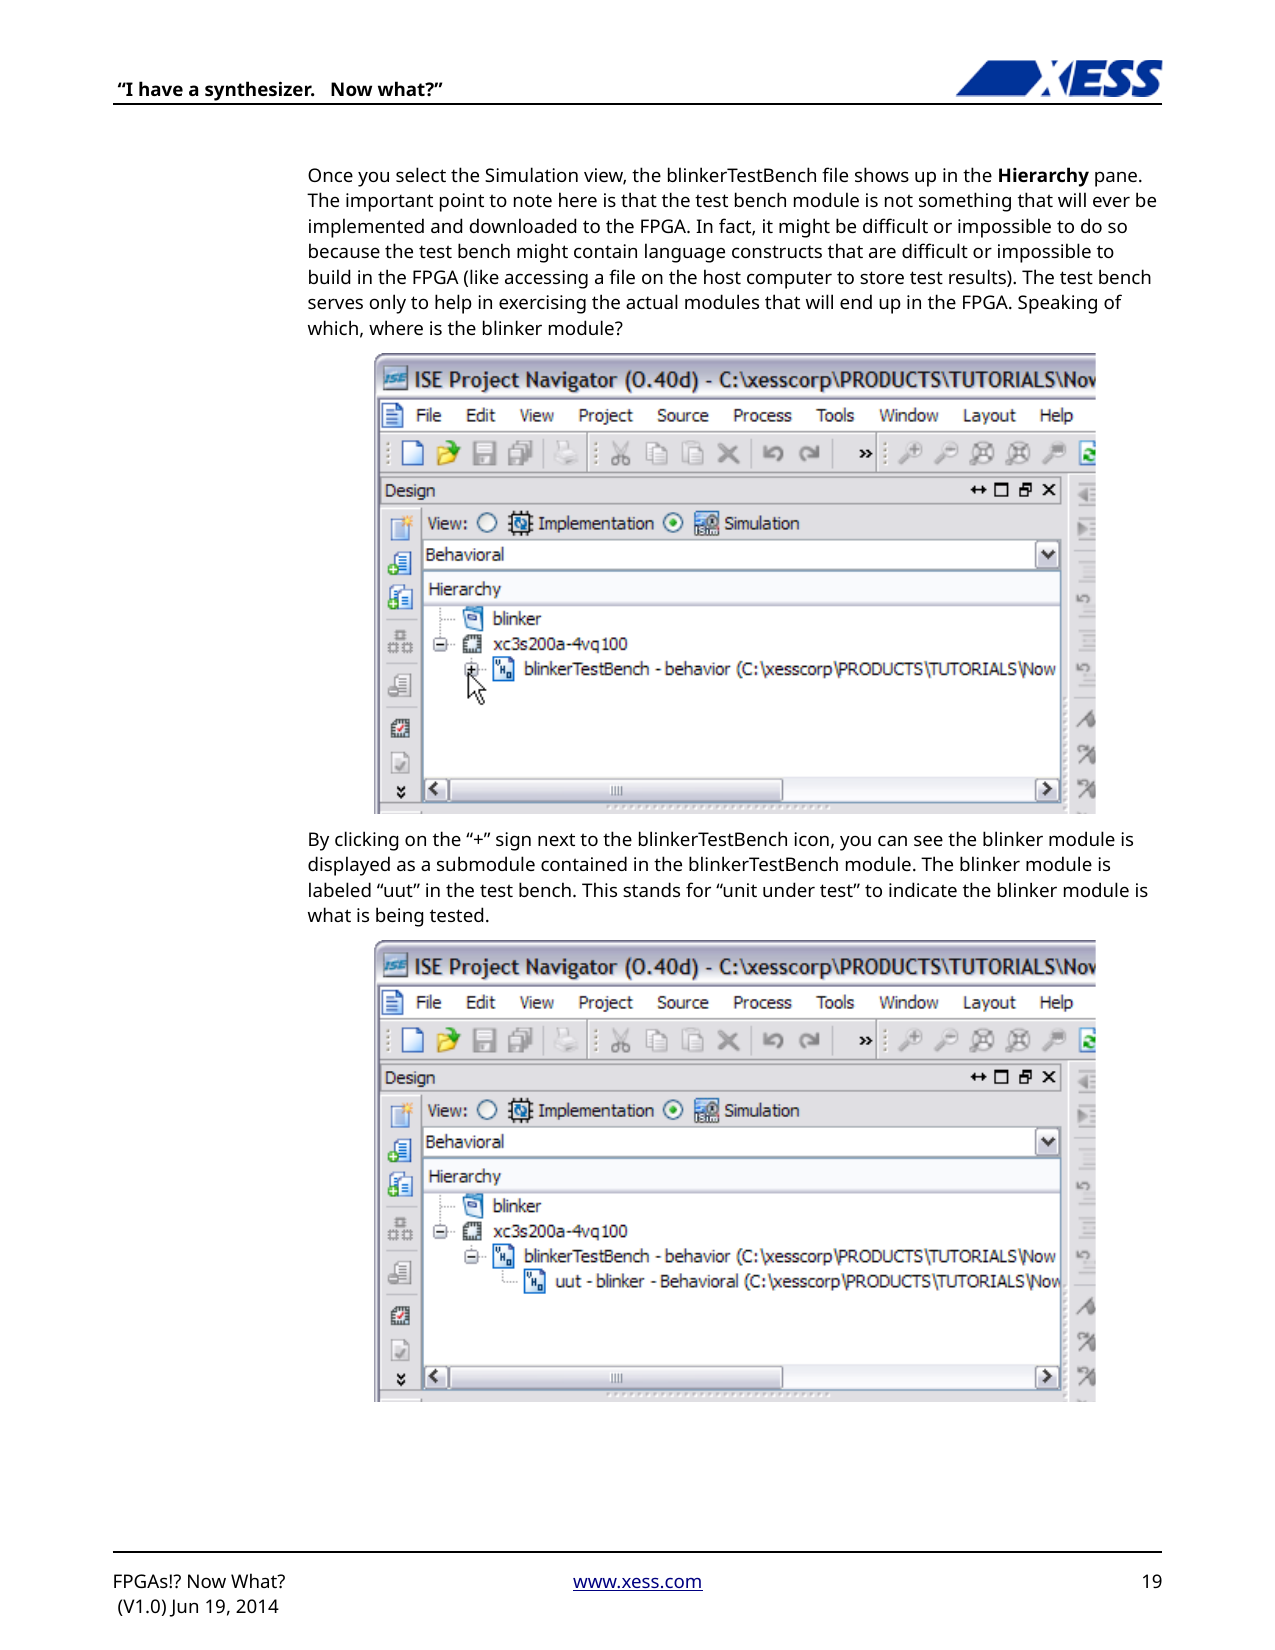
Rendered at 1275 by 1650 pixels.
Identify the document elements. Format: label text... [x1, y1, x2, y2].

picture [374, 940, 1096, 1402]
picture [955, 60, 1163, 97]
text Once you select the Simulation view, the blinkerTestBench file shows up in the Hierarchy pane. The important point to note here is that the test bench module is not something that will ever be implemented and downloaded to the FPGA. In fact, it might be difficult or impossible to do so because the test bench might contain language constructs that are difficult or impossible to build in the FPGA (like accessing a file on the host computer to store test results). The test bench serves only to help in exercising the actual modules that will end up in the FPGA. Speaking of which, where is the blinker module? [307, 162, 1162, 341]
picture [374, 353, 1096, 814]
text By clicking on the “+” sign next to the blinkerTestBench icon, you can see the blinker module is displayed as a submodule contained in the blinkerTestBench module. The blinker module is labeled “uut” in the test bench. This stands for “unit under test” to indicate the blinker module is what is being tested. [307, 826, 1162, 928]
